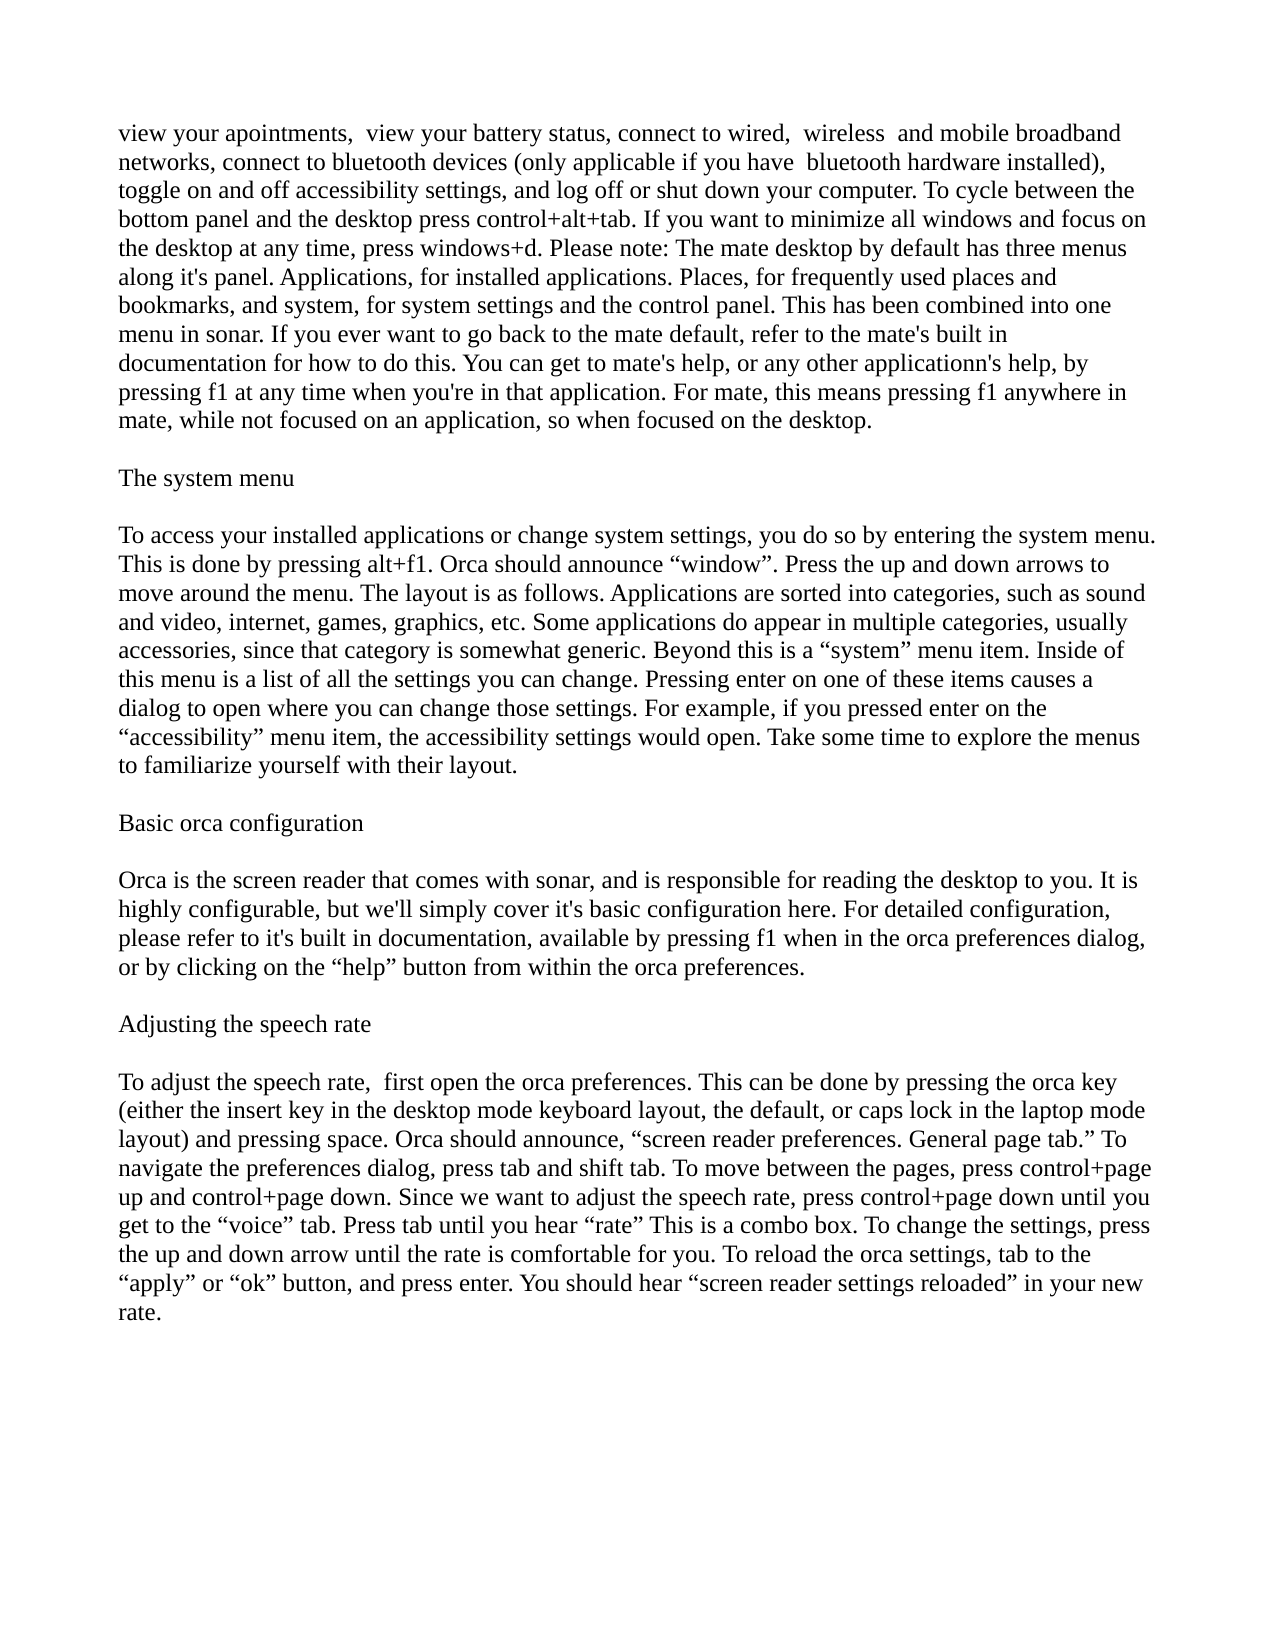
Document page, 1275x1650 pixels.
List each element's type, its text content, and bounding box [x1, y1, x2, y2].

text Adjusting the speech rate [118, 1009, 1157, 1038]
text The system menu [118, 463, 1157, 492]
text To adjust the speech rate, first open the orca preferences. This can be done by pressing the orca key (either the insert key in the desktop mode keyboard layout, the default, or caps lock in the laptop mode layout) and pressing space. Orca should announce, “screen reader preferences. General page tab.” To navigate the preferences dialog, press tab and shift tab. To move between the pages, press control+page up and control+page down. Since we want to adjust the speech rate, press control+page down until you get to the “voice” tab. Press tab until you hear “rate” This is a combo box. To change the settings, press the up and down arrow until the rate is comfortable for you. To reload the orca settings, tab to the “apply” or “ok” button, and press enter. You should hear “screen reader settings reloaded” in your new rate. [118, 1067, 1157, 1326]
text To access your installed applications or change system settings, you do so by entering the system menu. This is done by pressing alt+f1. Orca should announce “window”. Press the up and down arrows to move around the menu. The layout is as follows. Applications are sorted into categories, such as sound and video, internet, games, graphics, etc. Some applications do appear in multiple categories, usually accessories, since that category is somewhat generic. Beyond this is a “system” menu item. Inside of this menu is a list of all the settings you can change. Pressing enter on one of these items causes a dialog to open where you can change those settings. For example, if you pressed enter on the “accessibility” menu item, the accessibility settings would open. Take some time to explore the menus to familiarize yourself with their layout. [118, 521, 1157, 779]
text view your apointments, view your battery status, connect to wired, wireless and mobile broadband networks, connect to bluetooth devices (only applicable if you have bluetooth hardware installed), toggle on and off accessibility settings, and log off or shut down your computer. To cycle between the bottom panel and the desktop press control+alt+tab. If you want to minimize all windows and focus on the desktop at any time, press windows+d. Please note: The mate desktop by default has three menus along it's panel. Applications, for installed applications. Places, for frequently used places and bookmarks, and system, for system settings and the control panel. This has been combined into one menu in sonar. If you ever want to go back to the mate default, refer to the mate's built in documentation for how to do this. You can get to mate's help, or any other applicationn's help, by pressing f1 at any time when you're in that application. For mate, this means pressing f1 anywhere in mate, while not focused on an application, so when focused on the desktop. [118, 118, 1157, 434]
text Basic orca configuration [118, 808, 1157, 837]
text Orca is the screen reader that comes with sonar, and is responsible for reading the desktop to you. It is highly configurable, but we'll simply cover it's basic configuration here. For detailed configuration, please refer to it's built in documentation, available by pressing f1 when in the orca preferences dialog, or by clicking on the “help” button from within the orca preferences. [118, 866, 1157, 981]
